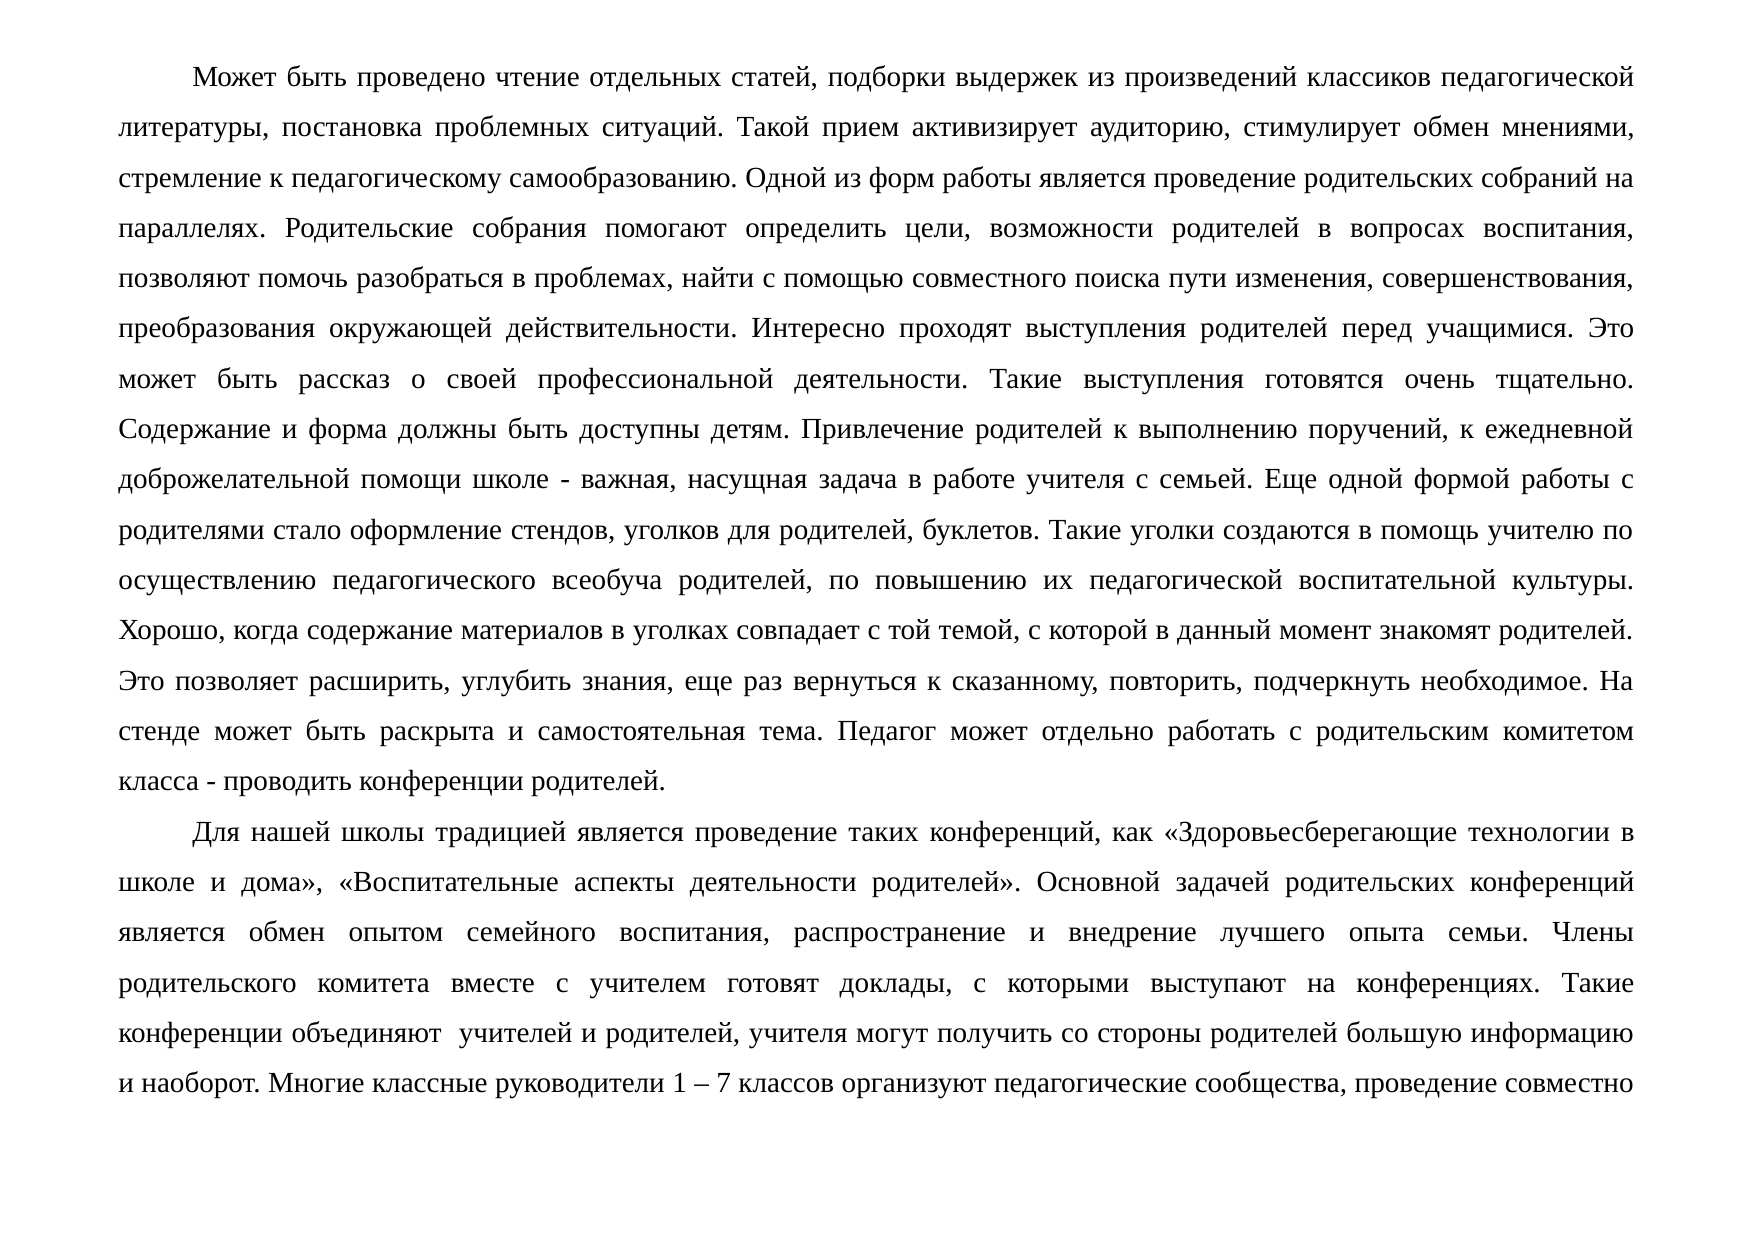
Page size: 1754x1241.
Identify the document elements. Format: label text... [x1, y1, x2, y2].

text Для нашей школы традицией является проведение таких конференций, как «Здоровьесберегающие технологии в школе и дома», «Воспитательные аспекты деятельности родителей». Основной задачей родительских конференций является обмен опытом семейного воспитания, распространение и внедрение лучшего опыта семьи. Члены родительского комитета вместе с учителем готовят доклады, с которыми выступают на конференциях. Такие конференции объединяют учителей и родителей, учителя могут получить со стороны родителей большую информацию и наоборот. Многие классные руководители 1 – 7 классов организуют педагогические сообщества, проведение совместно [118, 814, 1636, 1099]
text Может быть проведено чтение отдельных статей, подборки выдержек из произведений классиков педагогической литературы, постановка проблемных ситуаций. Такой прием активизирует аудиторию, стимулирует обмен мнениями, стремление к педагогическому самообразованию. Одной из форм работы является проведение родительских собраний на параллелях. Родительские собрания помогают определить цели, возможности родителей в вопросах воспитания, позволяют помочь разобраться в проблемах, найти с помощью совместного поиска пути изменения, совершенствования, преобразования окружающей действительности. Интересно проходят выступления родителей перед учащимися. Это может быть рассказ о своей профессиональной деятельности. Такие выступления готовятся очень тщательно. Содержание и форма должны быть доступны детям. Привлечение родителей к выполнению поручений, к ежедневной доброжелательной помощи школе - важная, насущная задача в работе учителя с семьей. Еще одной формой работы с родителями стало оформление стендов, уголков для родителей, буклетов. Такие уголки создаются в помощь учителю по осуществлению педагогического всеобуча родителей, по повышению их педагогической воспитательной культуры. Хорошо, когда содержание материалов в уголках совпадает с той темой, с которой в данный момент знакомят родителей. Это позволяет расширить, углубить знания, еще раз вернуться к сказанному, повторить, подчеркнуть необходимое. На стенде может быть раскрыта и самостоятельная тема. Педагог может отдельно работать с родительским комитетом класса - проводить конференции родителей. [118, 59, 1636, 797]
